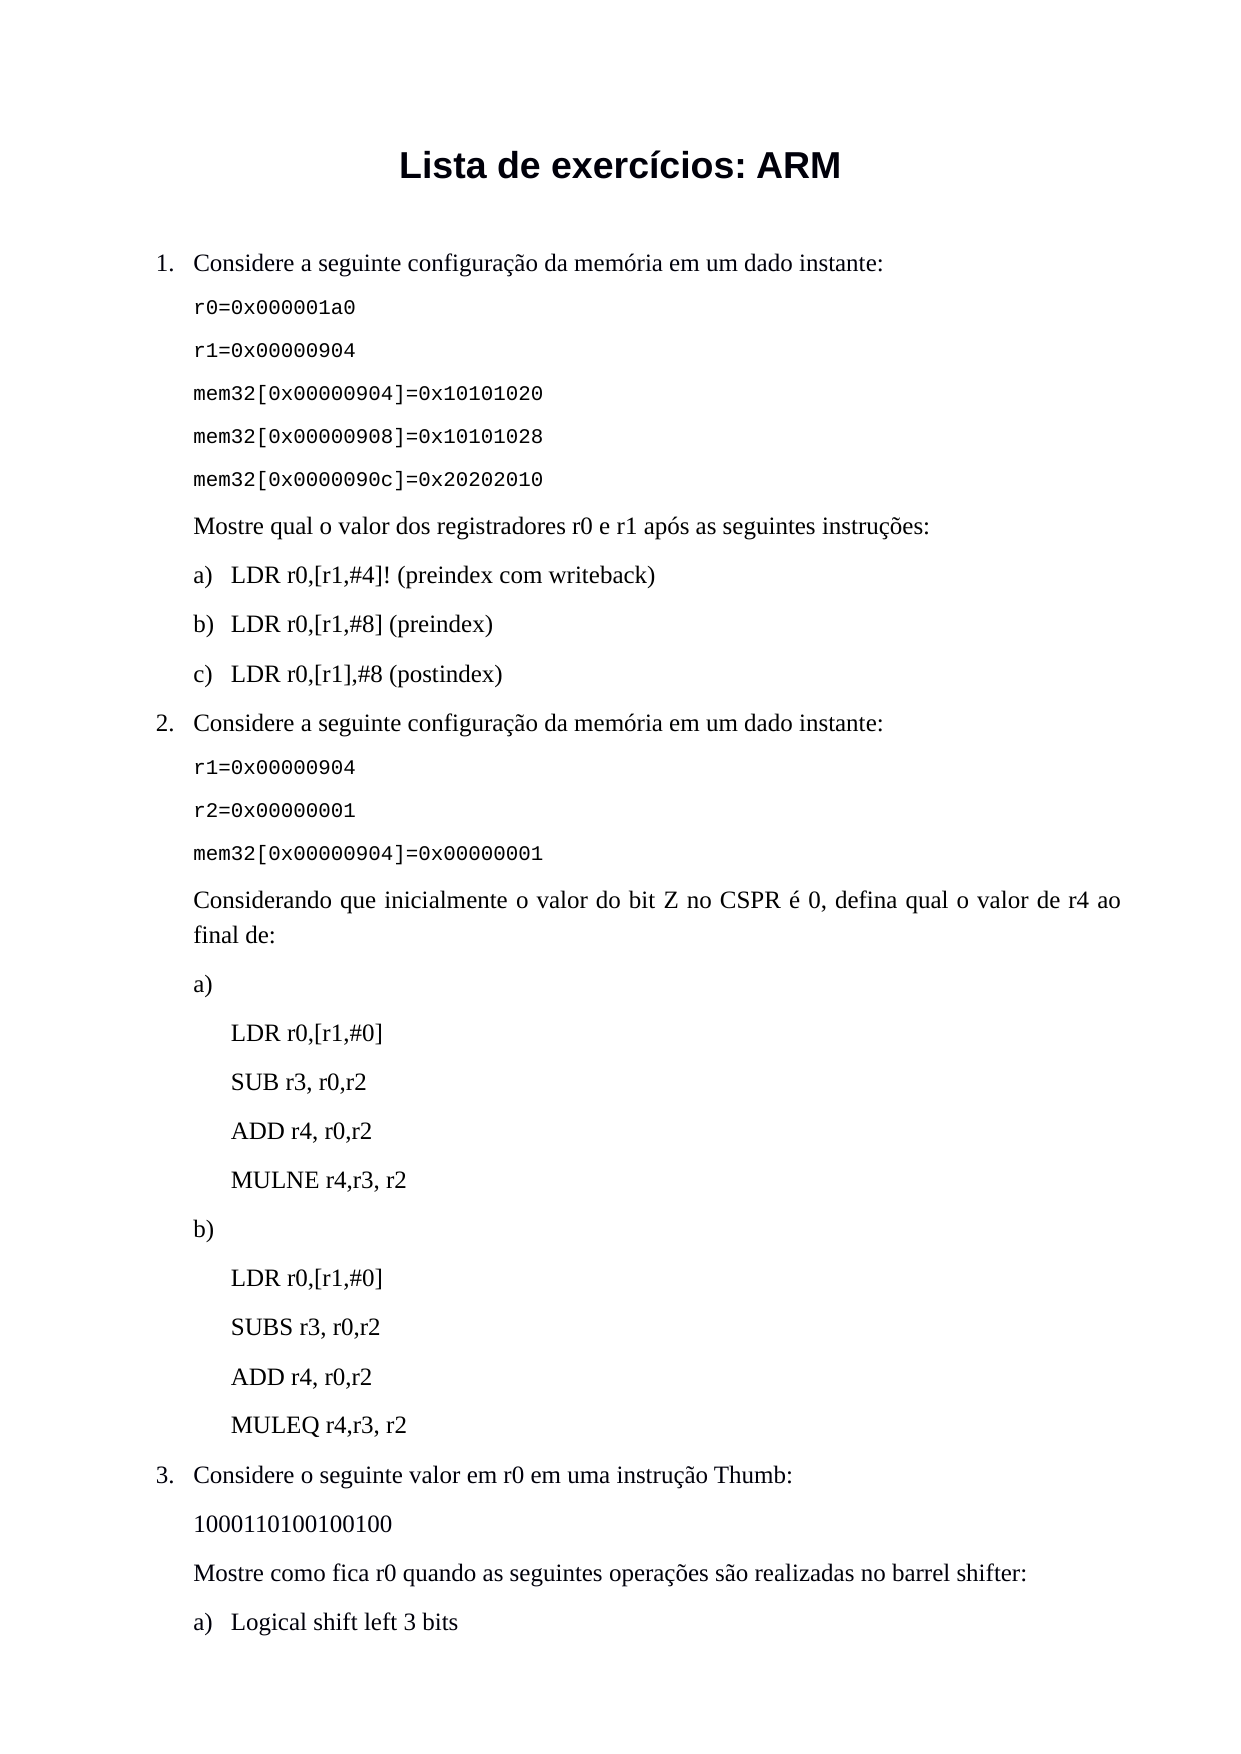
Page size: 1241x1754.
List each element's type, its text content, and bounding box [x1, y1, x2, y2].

text SUBS r3, r0,r2 [231, 1312, 1122, 1341]
text mem32[0x00000904]=0x10101020 [193, 383, 1122, 406]
list LDR r0,[r1],#8 (postindex) [193, 659, 1122, 687]
text r1=0x00000904 [193, 757, 1122, 780]
text LDR r0,[r1,#0] [231, 1263, 1122, 1292]
text MULNE r4,r3, r2 [231, 1165, 1122, 1194]
text SUB r3, r0,r2 [231, 1067, 1122, 1096]
text Considerando que inicialmente o valor do bit Z no CSPR é 0, defina qual o valor de r4 ao final de: [193, 886, 1122, 949]
text mem32[0x00000904]=0x00000001 [193, 843, 1122, 866]
list LDR r0,[r1,#8] (preindex) [193, 609, 1122, 638]
text r2=0x00000001 [193, 800, 1122, 823]
text Mostre qual o valor dos registradores r0 e r1 após as seguintes instruções: [193, 511, 1122, 540]
text ADD r4, r0,r2 [231, 1116, 1122, 1145]
list 1000110100100100 [156, 1509, 1122, 1537]
text MULEQ r4,r3, r2 [231, 1411, 1122, 1439]
list Considere a seguinte configuração da memória em um dado instante: [156, 708, 1122, 736]
text r1=0x00000904 [193, 340, 1122, 363]
subtitle Lista de exercícios: ARM [118, 143, 1122, 186]
text LDR r0,[r1,#0] [231, 1018, 1122, 1047]
list Mostre como fica r0 quando as seguintes operações são realizadas no barrel shifter: [156, 1558, 1122, 1587]
list Logical shift left 3 bits [193, 1607, 1122, 1636]
text mem32[0x00000908]=0x10101028 [193, 426, 1122, 449]
list Considere o seguinte valor em r0 em uma instrução Thumb: [156, 1460, 1122, 1488]
text ADD r4, r0,r2 [231, 1362, 1122, 1390]
list Considere a seguinte configuração da memória em um dado instante: [156, 248, 1122, 277]
text r0=0x000001a0 [193, 297, 1122, 321]
text mem32[0x0000090c]=0x20202010 [193, 468, 1122, 492]
list LDR r0,[r1,#4]! (preindex com writeback) [193, 561, 1122, 589]
